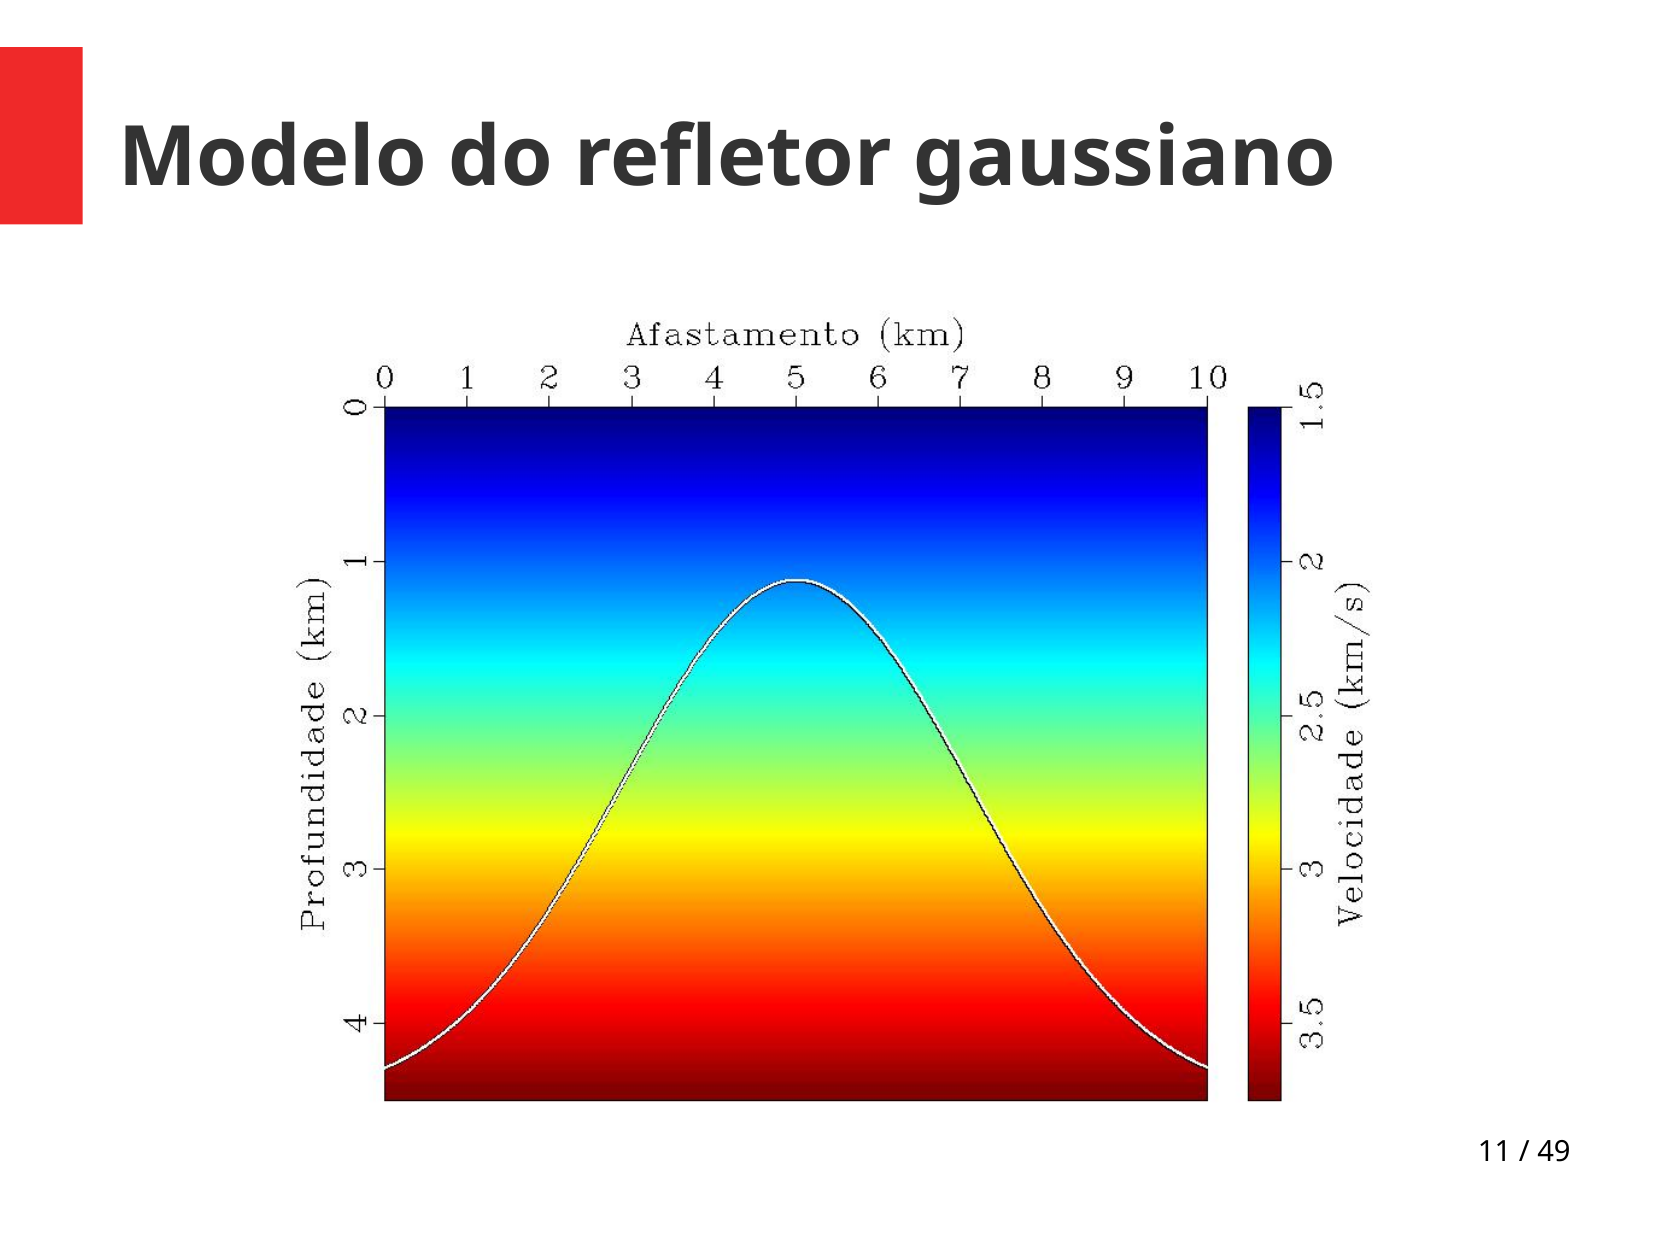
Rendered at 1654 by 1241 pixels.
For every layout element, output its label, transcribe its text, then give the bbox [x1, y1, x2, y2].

picture [195, 291, 1430, 1217]
title Modelo do refletor gaussiano [118, 49, 1571, 257]
